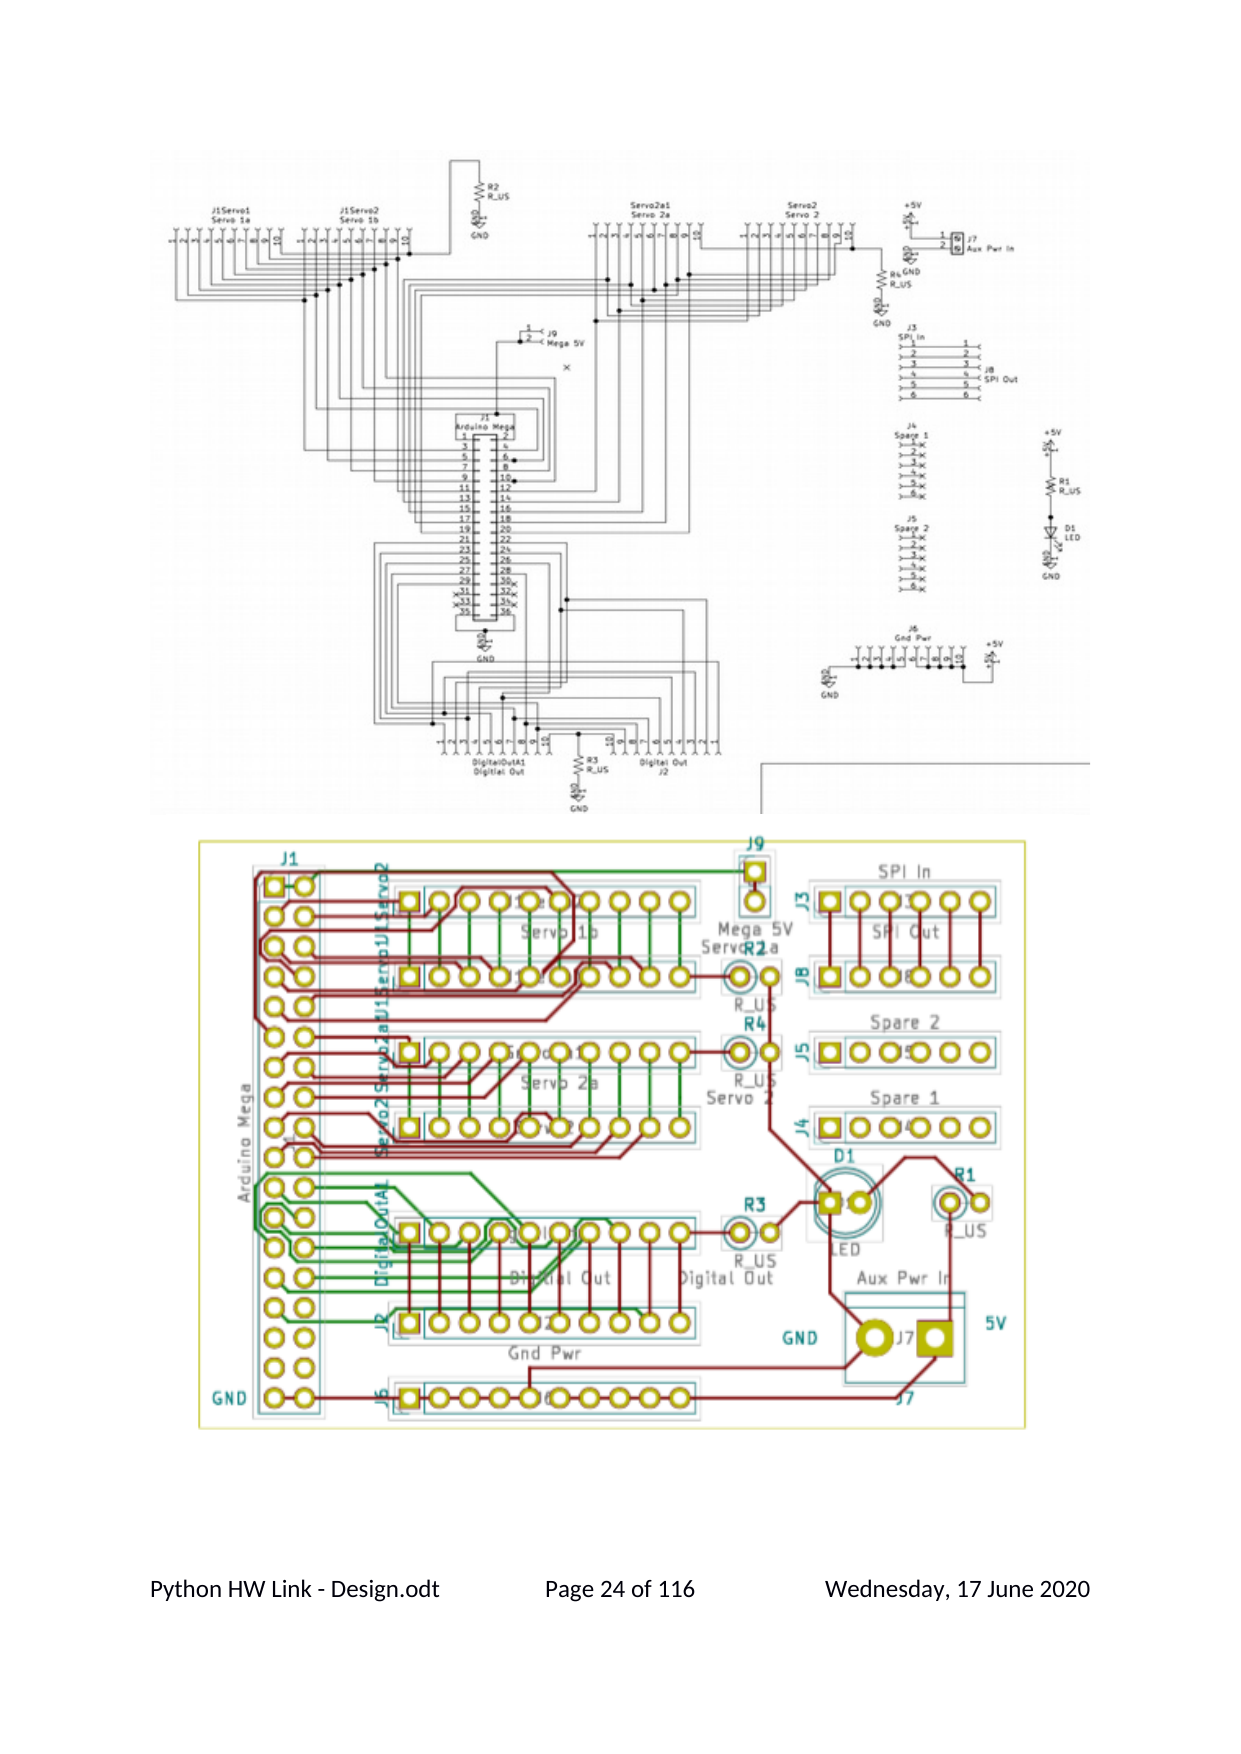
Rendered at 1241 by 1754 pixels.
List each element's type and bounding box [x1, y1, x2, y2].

picture [150, 150, 1091, 1479]
